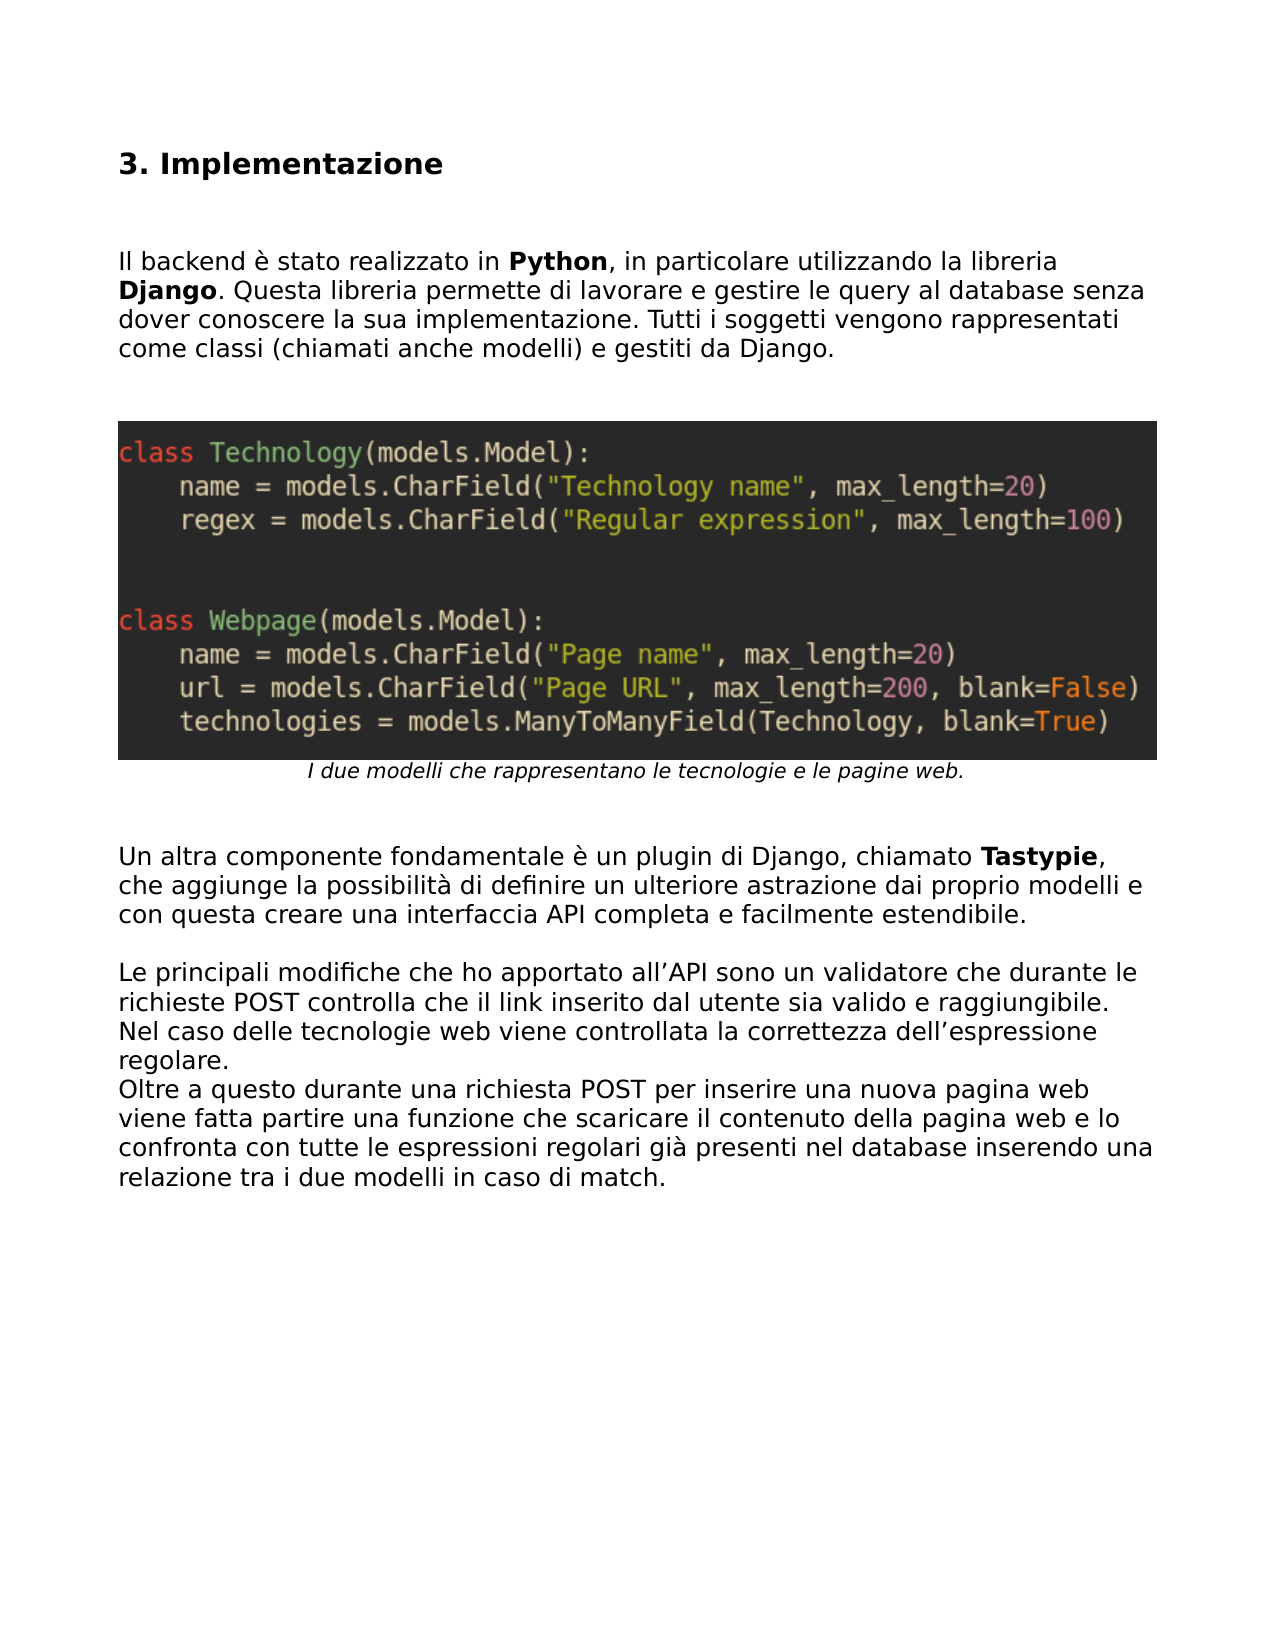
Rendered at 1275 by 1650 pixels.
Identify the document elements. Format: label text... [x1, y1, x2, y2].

text Oltre a questo durante una richiesta POST per inserire una nuova pagina web viene fatta partire una funzione che scaricare il contenuto della pagina web e lo confronta con tutte le espressioni regolari già presenti nel database inserendo una relazione tra i due modelli in caso di match. [118, 1075, 1157, 1192]
text I due modelli che rappresentano le tecnologie e le pagine web. [118, 760, 1157, 784]
picture [118, 421, 1157, 760]
text Un altra componente fondamentale è un plugin di Django, chiamato Tastypie, che aggiunge la possibilità di definire un ulteriore astrazione dai proprio modelli e con questa creare una interfaccia API completa e facilmente estendibile. [118, 842, 1157, 929]
text 3. Implementazione [118, 147, 1157, 181]
text Il backend è stato realizzato in Python, in particolare utilizzando la libreria Django. Questa libreria permette di lavorare e gestire le query al database senza dover conoscere la sua implementazione. Tutti i soggetti vengono rappresentati come classi (chiamati anche modelli) e gestiti da Django. [118, 247, 1157, 363]
text Le principali modifiche che ho apportato all’API sono un validatore che durante le richieste POST controlla che il link inserito dal utente sia valido e raggiungibile. Nel caso delle tecnologie web viene controllata la correttezza dell’espressione regolare. [118, 959, 1157, 1075]
